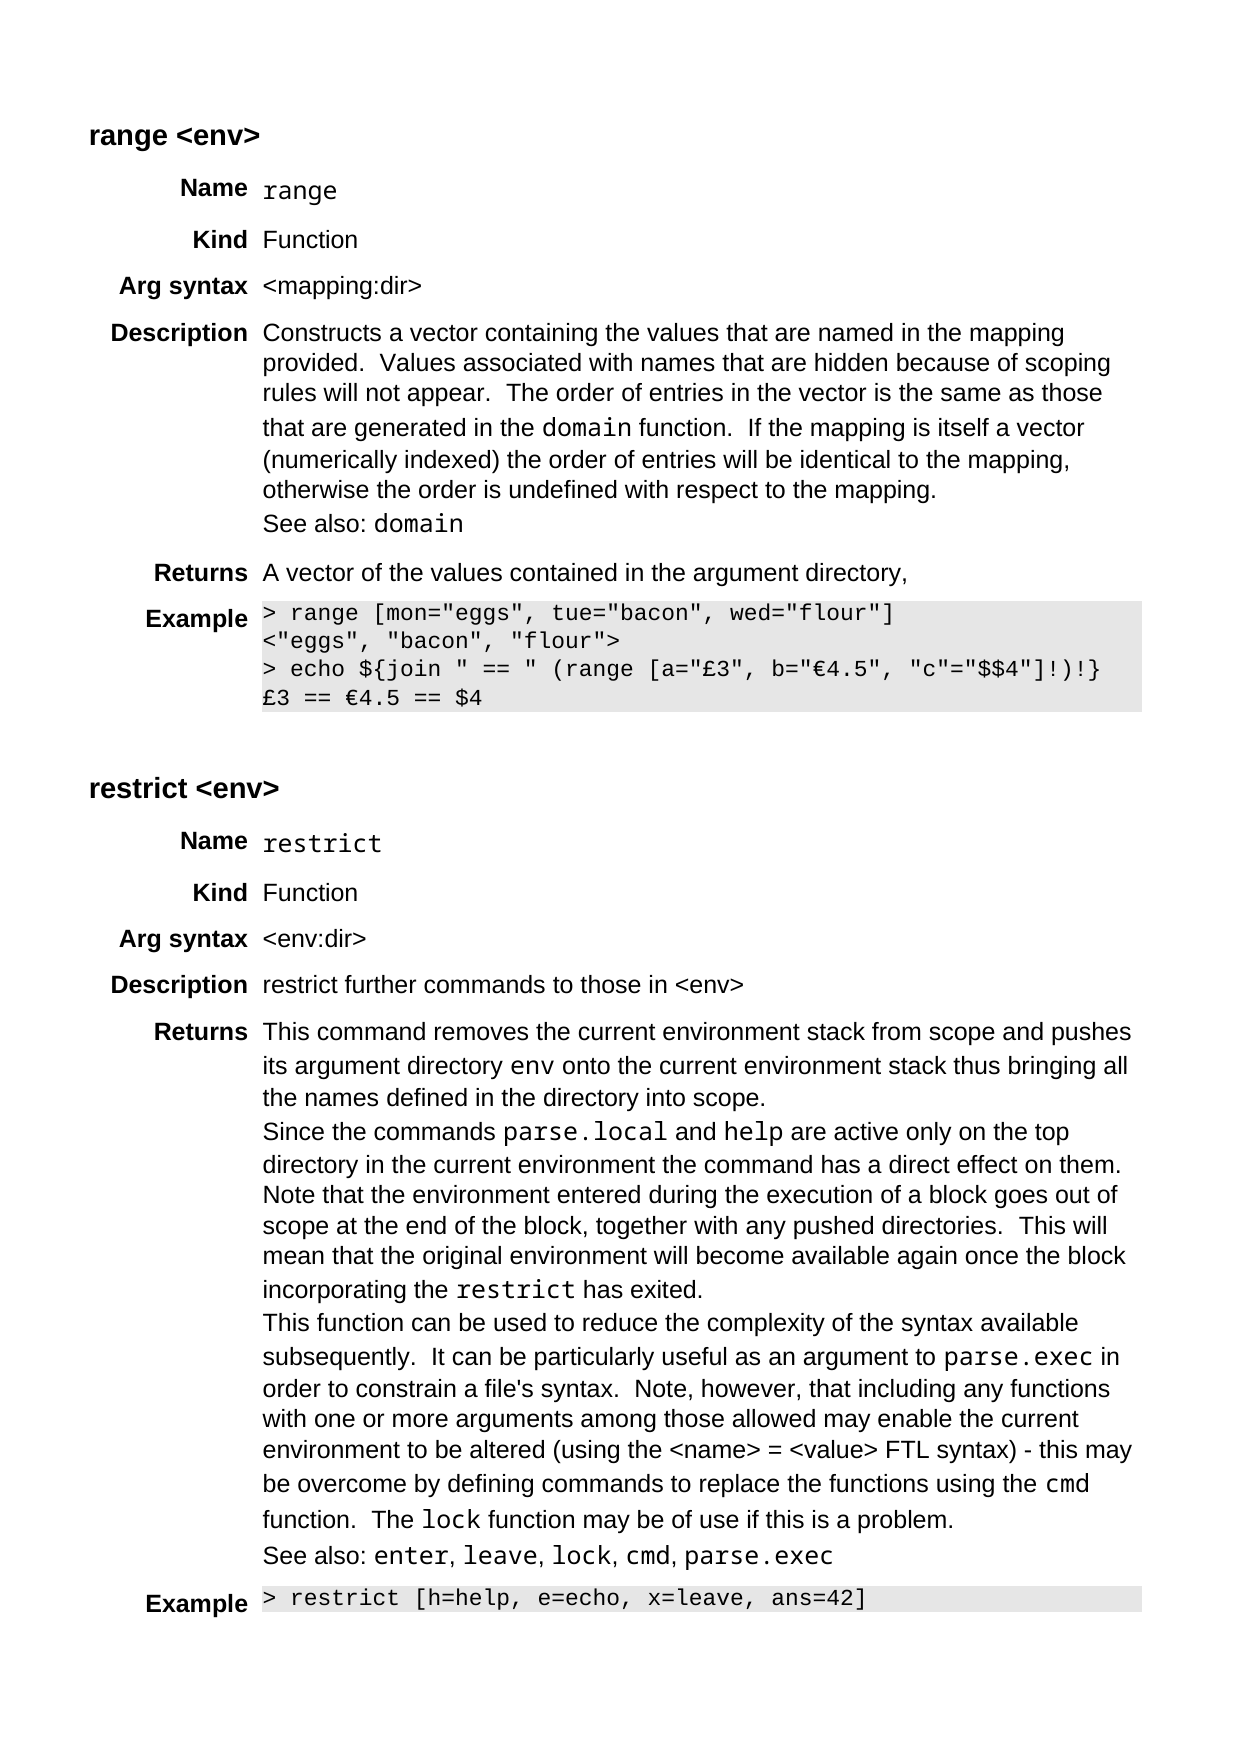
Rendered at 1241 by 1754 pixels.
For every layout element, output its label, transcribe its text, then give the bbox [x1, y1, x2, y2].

table_cell Description [89, 309, 259, 549]
table_cell Example [89, 1581, 259, 1627]
table_cell Arg syntax [89, 262, 259, 309]
table_cell Example [89, 595, 259, 724]
table_cell This command removes the current environment stack from scope and pushes its argument directory env onto the current environment stack thus bringing all the names defined in the directory into scope. Since the commands parse.local and help are active only on the top directory in the current environment the command has a direct effect on them. Note that the environment entered during the execution of a block goes out of scope at the end of the block, together with any pushed directories. This will mean that the original environment will become available again once the block incorporating the restrict has exited. This function can be used to reduce the complexity of the syntax available subsequently. It can be particularly useful as an argument to parse.exec in order to constrain a file's syntax. Note, however, that including any functions with one or more arguments among those allowed may enable the current environment to be altered (using the <name> = <value> FTL syntax) - this may be overcome by defining commands to replace the functions using the cmd function. The lock function may be of use if this is a problem. See also: enter, leave, lock, cmd, parse.exec [260, 1008, 1145, 1581]
table_cell Function [260, 869, 1145, 915]
table_cell > range [mon="eggs", tue="bacon", wed="flour"] <"eggs", "bacon", "flour"> > echo ${join " == " (range [a="£3", b="€4.5", "c"="$$4"]!)!} £3 == €4.5 == $4 [260, 595, 1145, 724]
table_cell A vector of the values contained in the argument directory, [260, 549, 1145, 595]
table_cell Description [89, 962, 259, 1008]
table_header Name [89, 164, 259, 216]
table_cell > restrict [h=help, e=echo, x=leave, ans=42] [260, 1581, 1145, 1627]
subtitle range <env> [88, 118, 1145, 152]
table_cell Returns [89, 549, 259, 595]
table_header Name [89, 817, 259, 869]
table_header range [260, 164, 1145, 216]
table_cell Kind [89, 216, 259, 262]
table_cell Constructs a vector containing the values that are named in the mapping provided. Values associated with names that are hidden because of scoping rules will not appear. The order of entries in the vector is the same as those that are generated in the domain function. If the mapping is itself a vector (numerically indexed) the order of entries will be identical to the mapping, otherwise the order is undefined with respect to the mapping. See also: domain [260, 309, 1145, 549]
table_cell Kind [89, 869, 259, 915]
subtitle restrict <env> [88, 771, 1145, 804]
table_cell restrict further commands to those in <env> [260, 962, 1145, 1008]
table_cell Arg syntax [89, 915, 259, 962]
table_cell <mapping:dir> [260, 262, 1145, 309]
table_cell Returns [89, 1008, 259, 1581]
table_header restrict [260, 817, 1145, 869]
table_cell Function [260, 216, 1145, 262]
table_cell <env:dir> [260, 915, 1145, 962]
